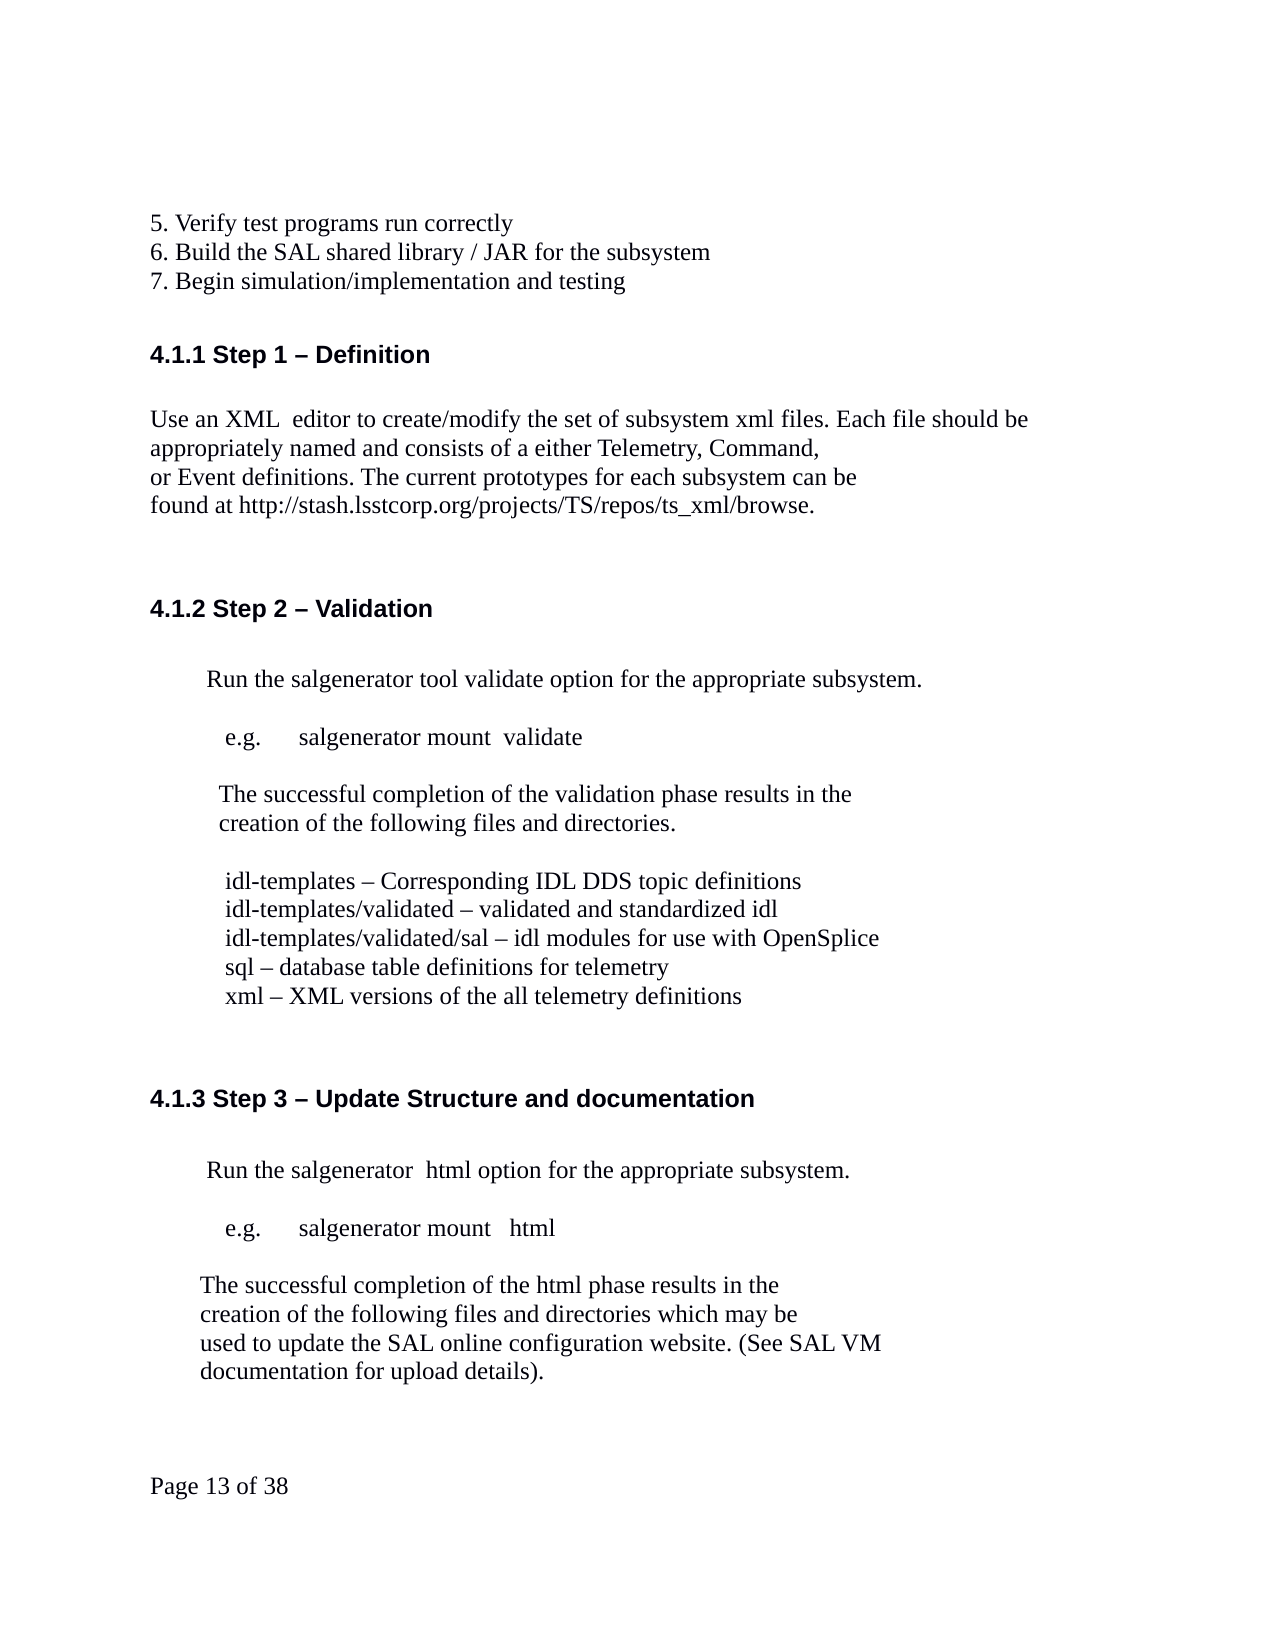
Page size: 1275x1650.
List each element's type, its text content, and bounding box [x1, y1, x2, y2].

text The successful completion of the html phase results in the [150, 1270, 1125, 1299]
text e.g. salgenerator mount validate [150, 722, 1125, 751]
text documentation for upload details). [150, 1356, 1125, 1385]
text Run the salgenerator html option for the appropriate subsystem. [150, 1155, 1125, 1184]
text 5. Verify test programs run correctly [150, 208, 1125, 237]
subtitle 4.1.3 Step 3 – Update Structure and documentation [150, 1084, 1125, 1113]
text used to update the SAL online configuration website. (See SAL VM [150, 1328, 1125, 1356]
text xml – XML versions of the all telemetry definitions [150, 981, 1125, 1009]
text idl-templates/validated – validated and standardized idl [150, 894, 1125, 923]
text The successful completion of the validation phase results in the [150, 779, 1125, 808]
text 7. Begin simulation/implementation and testing [150, 266, 1125, 294]
text 6. Build the SAL shared library / JAR for the subsystem [150, 237, 1125, 266]
text creation of the following files and directories which may be [150, 1299, 1125, 1328]
text e.g. salgenerator mount html [150, 1213, 1125, 1241]
text idl-templates/validated/sal – idl modules for use with OpenSplice [150, 923, 1125, 952]
text sql – database table definitions for telemetry [150, 952, 1125, 981]
subtitle 4.1.2 Step 2 – Validation [150, 594, 1125, 622]
text Run the salgenerator tool validate option for the appropriate subsystem. [150, 664, 1125, 693]
text idl-templates – Corresponding IDL DDS topic definitions [150, 866, 1125, 894]
subtitle 4.1.1 Step 1 – Definition [150, 340, 1125, 369]
text found at http://stash.lsstcorp.org/projects/TS/repos/ts_xml/browse. [150, 490, 1125, 519]
text or Event definitions. The current prototypes for each subsystem can be [150, 462, 1125, 490]
text creation of the following files and directories. [150, 808, 1125, 837]
text Use an XML editor to create/modify the set of subsystem xml files. Each file should be [150, 404, 1125, 433]
text appropriately named and consists of a either Telemetry, Command, [150, 433, 1125, 462]
